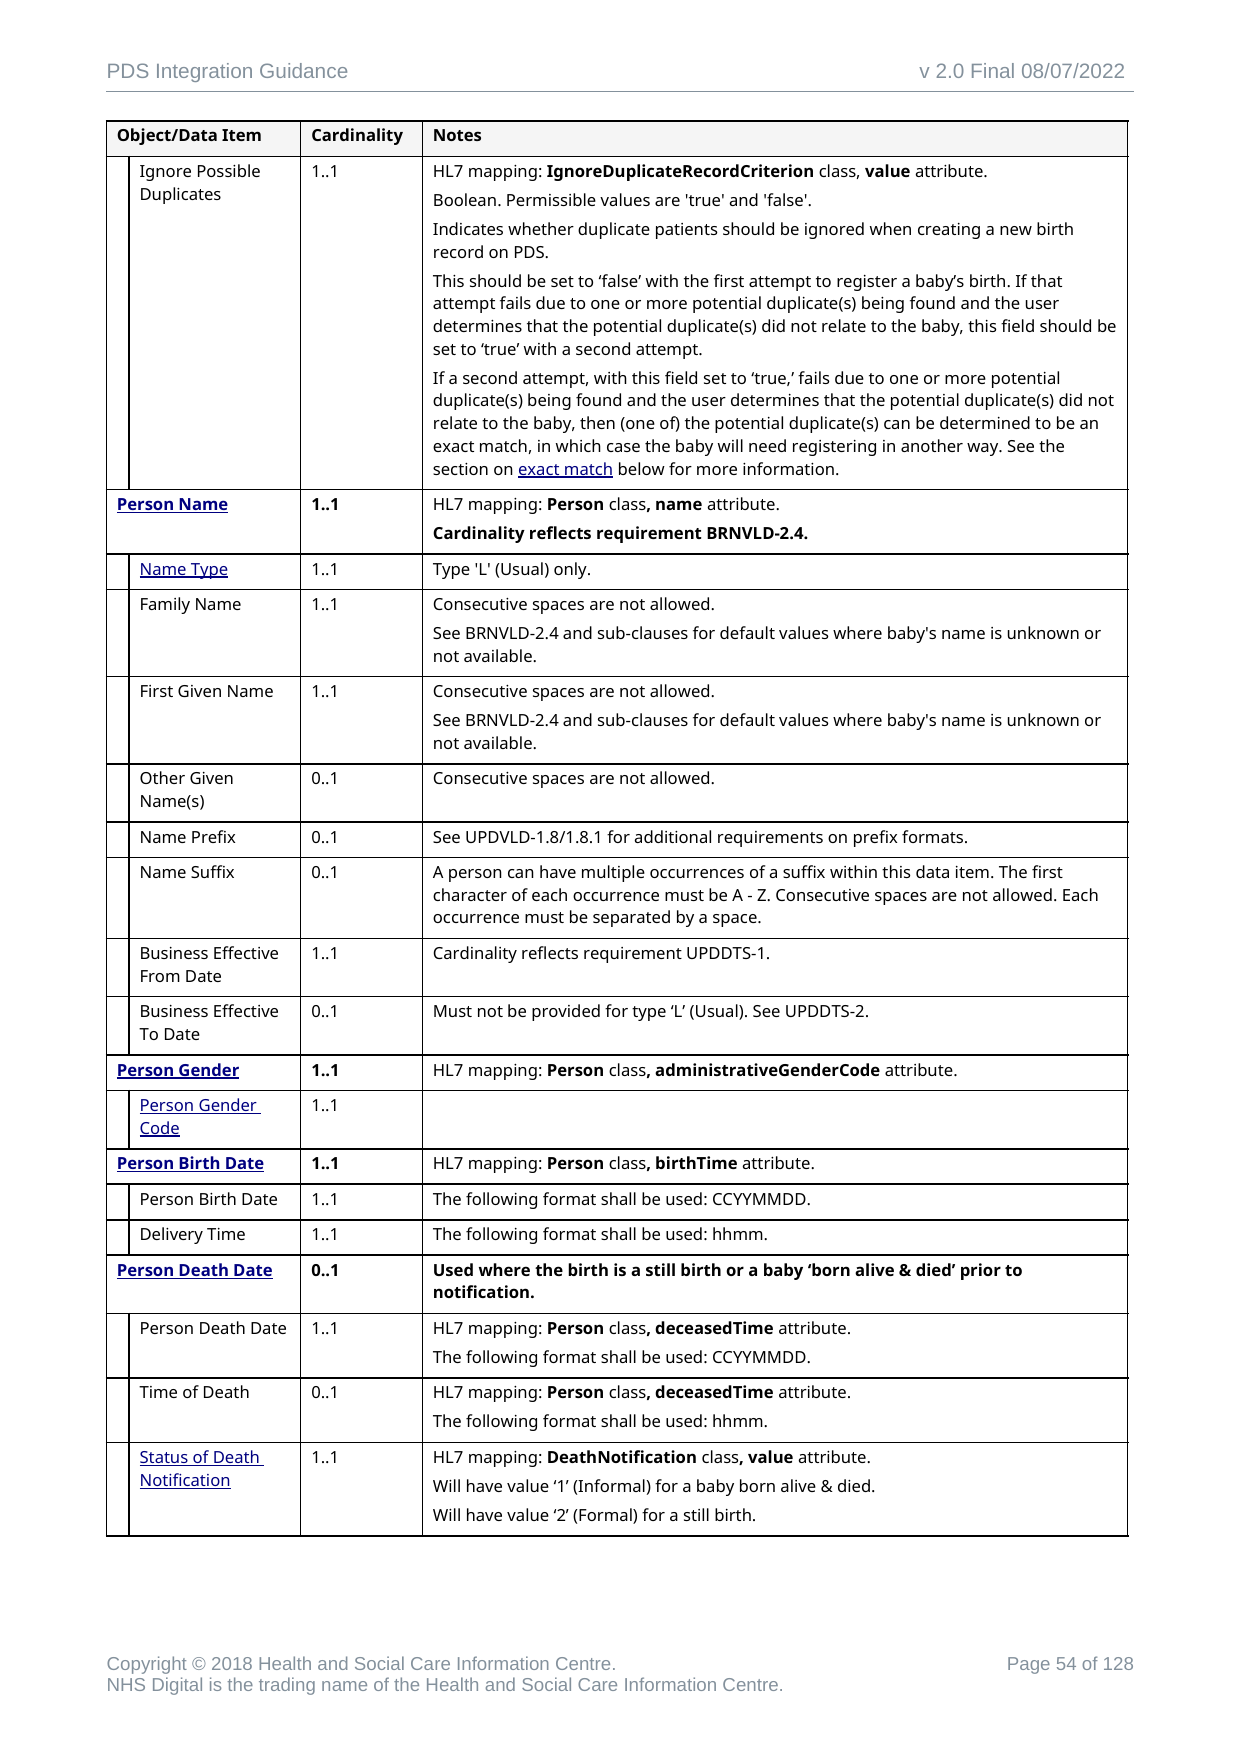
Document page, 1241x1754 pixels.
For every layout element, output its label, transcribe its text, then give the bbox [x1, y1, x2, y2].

table_cell [107, 1314, 128, 1377]
table_cell The following format shall be used: hhmm. [423, 1221, 1127, 1254]
table_cell [423, 1091, 1127, 1148]
table_cell HL7 mapping: IgnoreDuplicateRecordCriterion class, value attribute. Boolean. Permissible values are 'true' and 'false'. Indicates whether duplicate patients should be ignored when creating a new birth record on PDS. This should be set to ‘false’ with the first attempt to register a baby’s birth. If that attempt fails due to one or more potential duplicate(s) being found and the user determines that the potential duplicate(s) did not relate to the baby, this field should be set to ‘true’ with a second attempt. If a second attempt, with this field set to ‘true,’ fails due to one or more potential duplicate(s) being found and the user determines that the potential duplicate(s) did not relate to the baby, then (one of) the potential duplicate(s) can be determined to be an exact match, in which case the baby will need registering in another way. See the section on exact match below for more information. [423, 157, 1127, 488]
table_cell [107, 555, 128, 588]
table_cell 0..1 [301, 823, 422, 857]
table_cell Person Name [107, 490, 300, 553]
table_cell HL7 mapping: Person class, deceasedTime attribute. The following format shall be used: CCYYMMDD. [423, 1314, 1127, 1377]
table_cell Consecutive spaces are not allowed. [423, 765, 1127, 821]
table_cell 0..1 [301, 997, 422, 1054]
table_cell Delivery Time [130, 1221, 300, 1254]
table_cell 1..1 [301, 590, 422, 676]
table_cell Business Effective From Date [130, 939, 300, 996]
table_cell 1..1 [301, 1150, 422, 1183]
table_cell [107, 1221, 128, 1254]
table_header Notes [423, 122, 1127, 156]
table_cell 0..1 [301, 765, 422, 821]
table_cell 1..1 [301, 1185, 422, 1219]
table_cell Name Type [130, 555, 300, 588]
table_cell Consecutive spaces are not allowed. See BRNVLD-2.4 and sub-clauses for default values where baby's name is unknown or not available. [423, 590, 1127, 676]
table_cell 1..1 [301, 1314, 422, 1377]
table_header Object/Data Item [107, 122, 300, 156]
table_cell Person Birth Date [107, 1150, 300, 1183]
table_cell 1..1 [301, 490, 422, 553]
table_cell [107, 939, 128, 996]
table_cell Type 'L' (Usual) only. [423, 555, 1127, 588]
table_cell HL7 mapping: Person class, birthTime attribute. [423, 1150, 1127, 1183]
table_cell 1..1 [301, 1443, 422, 1535]
table_cell 0..1 [301, 858, 422, 938]
table_cell HL7 mapping: DeathNotification class, value attribute. Will have value ‘1’ (Informal) for a baby born alive & died. Will have value ‘2’ (Formal) for a still birth. [423, 1443, 1127, 1535]
table_cell [107, 858, 128, 938]
table_cell Business Effective To Date [130, 997, 300, 1054]
table_cell [107, 1091, 128, 1148]
table_cell Person Birth Date [130, 1185, 300, 1219]
table_cell HL7 mapping: Person class, name attribute. Cardinality reflects requirement BRNVLD-2.4. [423, 490, 1127, 553]
table_cell Consecutive spaces are not allowed. See BRNVLD-2.4 and sub-clauses for default values where baby's name is unknown or not available. [423, 677, 1127, 763]
table_cell 0..1 [301, 1256, 422, 1313]
table_cell HL7 mapping: Person class, administrativeGenderCode attribute. [423, 1056, 1127, 1089]
table_cell [107, 765, 128, 821]
table_cell Name Suffix [130, 858, 300, 938]
table_cell Time of Death [130, 1379, 300, 1442]
table_cell Cardinality reflects requirement UPDDTS-1. [423, 939, 1127, 996]
table_cell A person can have multiple occurrences of a suffix within this data item. The first character of each occurrence must be A - Z. Consecutive spaces are not allowed. Each occurrence must be separated by a space. [423, 858, 1127, 938]
table_cell [107, 157, 128, 488]
table_cell [107, 1185, 128, 1219]
table_cell 1..1 [301, 939, 422, 996]
table_cell Person Death Date [107, 1256, 300, 1313]
table_cell 1..1 [301, 555, 422, 588]
table_cell Person Gender [107, 1056, 300, 1089]
table_cell Must not be provided for type ‘L’ (Usual). See UPDDTS-2. [423, 997, 1127, 1054]
table_cell Ignore Possible Duplicates [130, 157, 300, 488]
table_cell 1..1 [301, 1056, 422, 1089]
table_cell Person Gender Code [130, 1091, 300, 1148]
table_cell [107, 1443, 128, 1535]
table_cell Used where the birth is a still birth or a baby ‘born alive & died’ prior to notification. [423, 1256, 1127, 1313]
table_cell 0..1 [301, 1379, 422, 1442]
table_header Cardinality [301, 122, 422, 156]
table_cell Other Given Name(s) [130, 765, 300, 821]
table_cell First Given Name [130, 677, 300, 763]
table_cell [107, 823, 128, 857]
table_cell 1..1 [301, 1221, 422, 1254]
table_cell Family Name [130, 590, 300, 676]
table_cell HL7 mapping: Person class, deceasedTime attribute. The following format shall be used: hhmm. [423, 1379, 1127, 1442]
table_cell Status of Death Notification [130, 1443, 300, 1535]
table_cell 1..1 [301, 677, 422, 763]
table_cell See UPDVLD-1.8/1.8.1 for additional requirements on prefix formats. [423, 823, 1127, 857]
table_cell 1..1 [301, 1091, 422, 1148]
table_cell [107, 590, 128, 676]
table_cell [107, 677, 128, 763]
table_cell Name Prefix [130, 823, 300, 857]
table_cell [107, 1379, 128, 1442]
table_cell The following format shall be used: CCYYMMDD. [423, 1185, 1127, 1219]
table_cell Person Death Date [130, 1314, 300, 1377]
table_cell [107, 997, 128, 1054]
table_cell 1..1 [301, 157, 422, 488]
